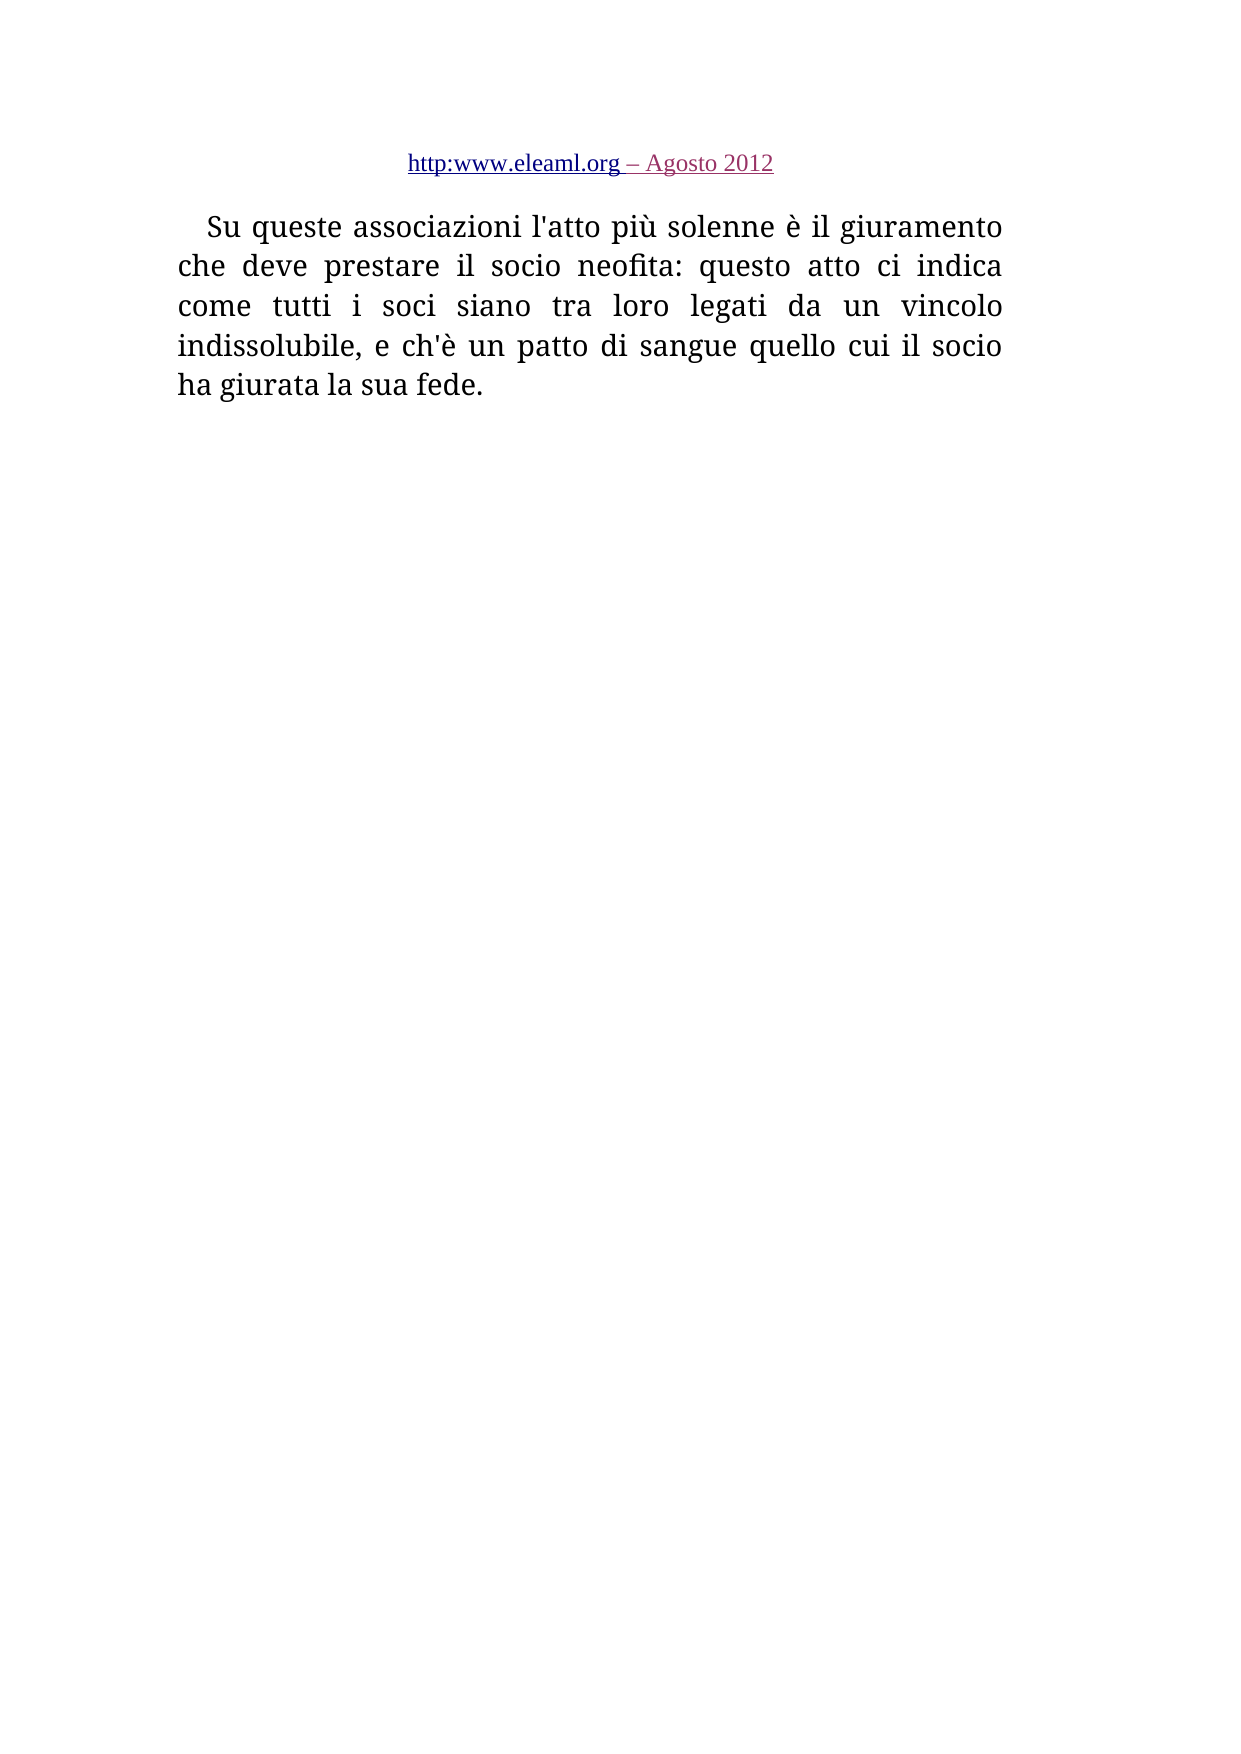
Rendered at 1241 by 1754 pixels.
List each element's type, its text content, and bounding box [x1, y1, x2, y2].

text Su queste associazioni l'atto più solenne è il giuramento che deve prestare il socio neofita: questo atto ci indica come tutti i soci siano tra loro legati da un vincolo indissolubile, e ch'è un patto di sangue quello cui il socio ha giurata la sua fede. [177, 206, 1004, 404]
